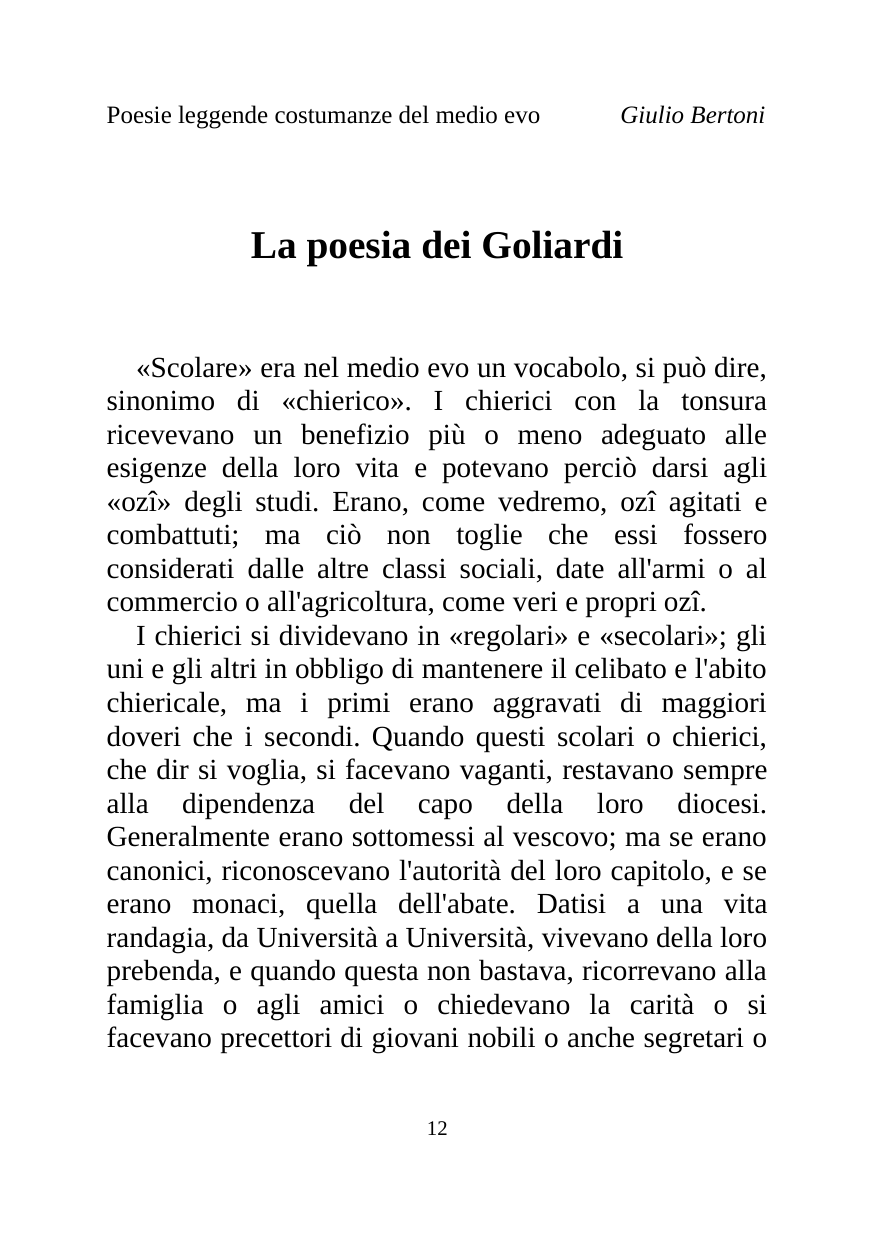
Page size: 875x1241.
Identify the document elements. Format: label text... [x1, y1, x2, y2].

text I chierici si dividevano in «regolari» e «secolari»; gli uni e gli altri in obbligo di mantenere il celibato e l'abito chiericale, ma i primi erano aggravati di maggiori doveri che i secondi. Quando questi scolari o chierici, che dir si voglia, si facevano vaganti, restavano sempre alla dipendenza del capo della loro diocesi. Generalmente erano sottomessi al vescovo; ma se erano canonici, riconoscevano l'autorità del loro capitolo, e se erano monaci, quella dell'abate. Datisi a una vita randagia, da Università a Università, vivevano della loro prebenda, e quando questa non bastava, ricorrevano alla famiglia o agli amici o chiedevano la carità o si facevano precettori di giovani nobili o anche segretari o [106, 618, 768, 1054]
subtitle La poesia dei Goliardi [106, 222, 768, 267]
text «Scolare» era nel medio evo un vocabolo, si può dire, sinonimo di «chierico». I chierici con la tonsura ricevevano un benefizio più o meno adeguato alle esigenze della loro vita e potevano perciò darsi agli «ozî» degli studi. Erano, come vedremo, ozî agitati e combattuti; ma ciò non toglie che essi fossero considerati dalle altre classi sociali, date all'armi o al commercio o all'agricoltura, come veri e propri ozî. [106, 350, 768, 618]
